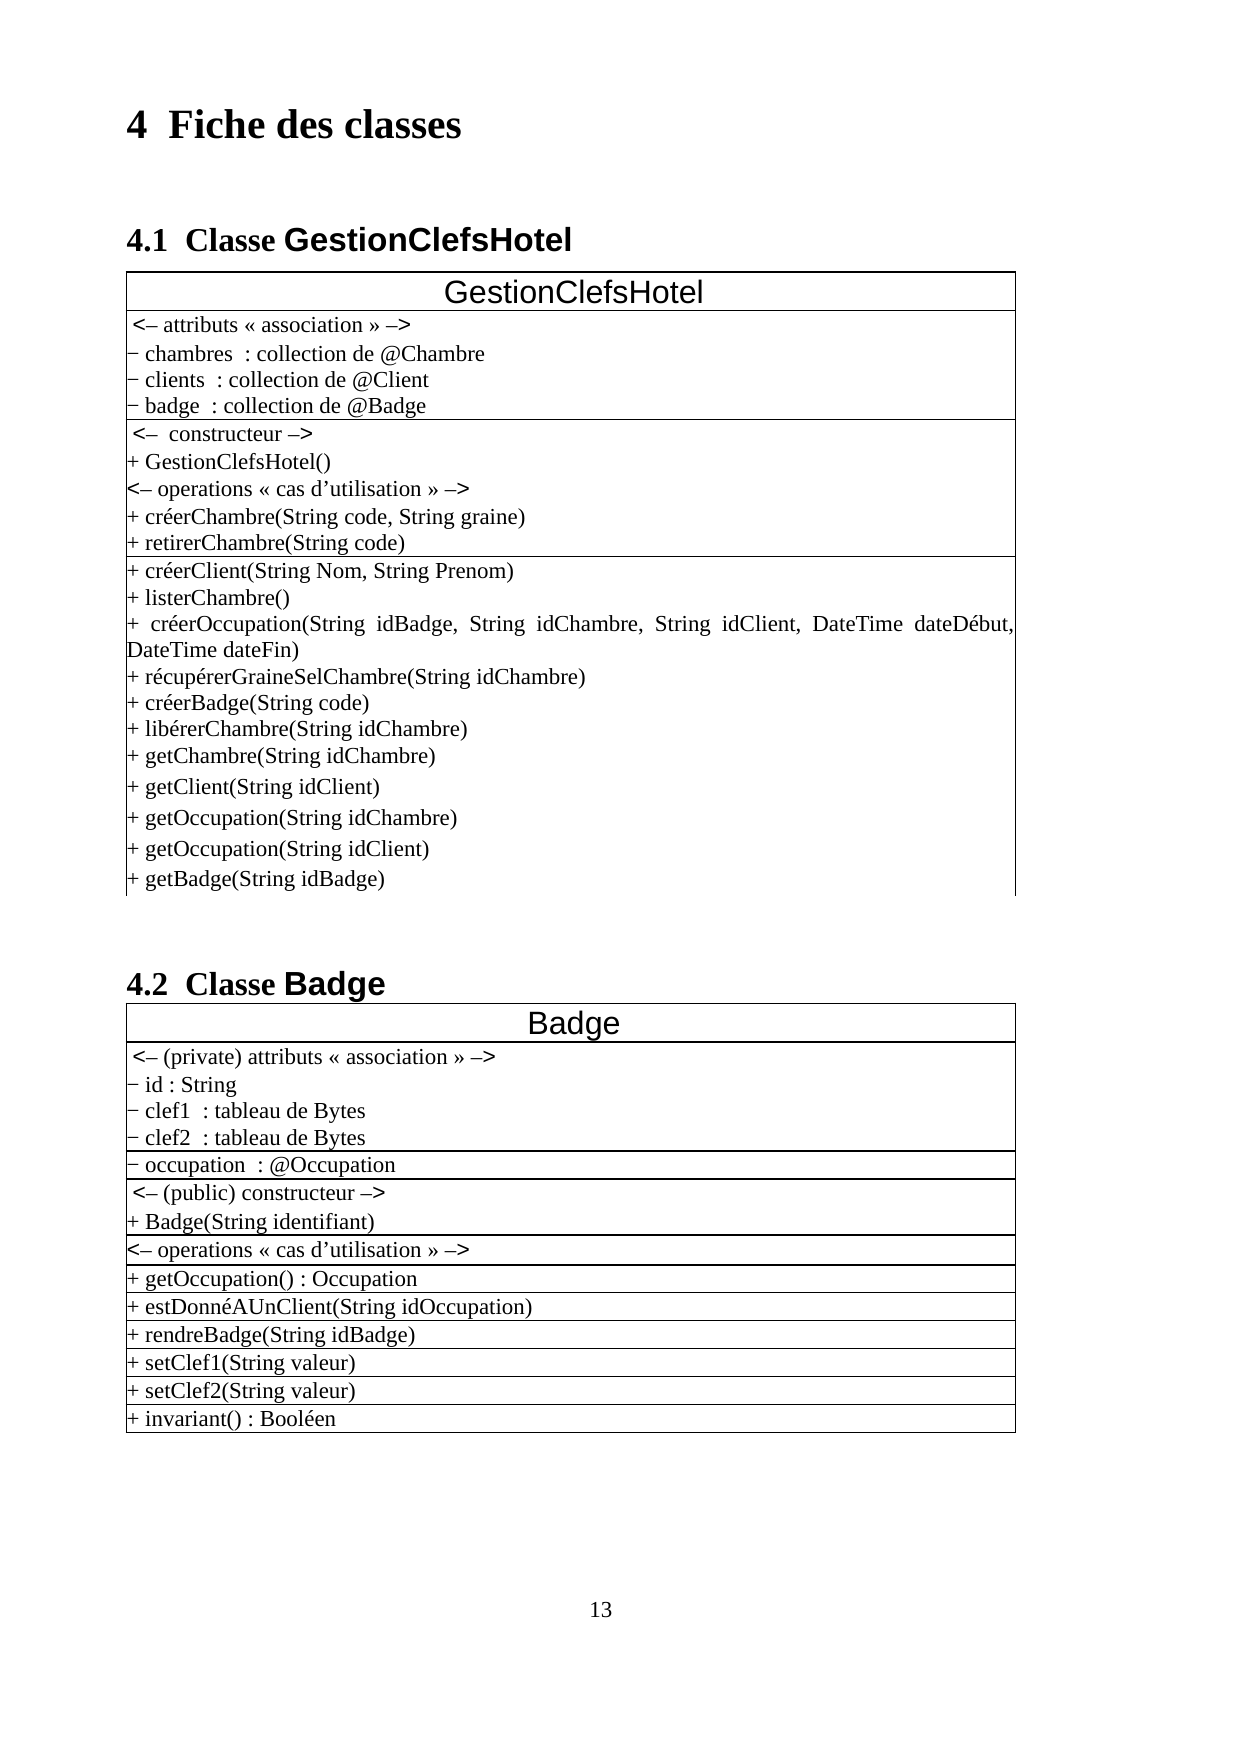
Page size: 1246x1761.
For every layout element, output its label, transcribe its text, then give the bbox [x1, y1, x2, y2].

table_cell <– attributs « association » –> [127, 311, 1015, 339]
table_cell + GestionClefsHotel() [127, 449, 1015, 475]
table_cell − chambres : collection de @Chambre [127, 340, 1015, 366]
table_header GestionClefsHotel [127, 273, 1015, 310]
table_cell + Badge(String identifiant) [127, 1208, 1015, 1234]
table_cell + listerChambre() [127, 584, 1015, 610]
table_cell <– operations « cas d’utilisation » –> [127, 1236, 1015, 1264]
table_cell + setClef2(String valeur) [127, 1377, 1015, 1403]
table_cell <– (public) constructeur –> [127, 1180, 1015, 1208]
table_cell + rendreBadge(String idBadge) [127, 1321, 1015, 1348]
table_cell + getOccupation() : Occupation [127, 1266, 1015, 1292]
table_cell + créerOccupation(String idBadge, String idChambre, String idClient, DateTime dateDébut, DateTime dateFin) [127, 610, 1015, 663]
table_cell + créerClient(String Nom, String Prenom) [127, 557, 1015, 584]
table_cell <– operations « cas d’utilisation » –> [127, 475, 1015, 503]
table_cell + getClient(String idClient) [127, 773, 1015, 804]
table_cell − id : String [127, 1071, 1015, 1097]
subtitle 4.2 Classe Badge [126, 964, 1075, 1002]
table_cell + invariant() : Booléen [127, 1405, 1015, 1431]
table_cell + setClef1(String valeur) [127, 1349, 1015, 1376]
table_cell + retirerChambre(String code) [127, 529, 1015, 556]
table_cell + getOccupation(String idClient) [127, 835, 1015, 866]
table_cell − clef1 : tableau de Bytes [127, 1097, 1015, 1124]
table_cell − clef2 : tableau de Bytes [127, 1124, 1015, 1150]
subtitle 4 Fiche des classes [126, 100, 1075, 148]
table_cell + getOccupation(String idChambre) [127, 804, 1015, 834]
table_cell + récupérerGraineSelChambre(String idChambre) [127, 663, 1015, 689]
table_header Badge [127, 1004, 1015, 1041]
table_cell <– constructeur –> [127, 420, 1015, 448]
table_cell + getBadge(String idBadge) [127, 866, 1015, 896]
table_cell + getChambre(String idChambre) [127, 742, 1015, 773]
table_cell + créerChambre(String code, String graine) [127, 503, 1015, 529]
table_cell + libérerChambre(String idChambre) [127, 715, 1015, 742]
subtitle 4.1 Classe GestionClefsHotel [126, 220, 1075, 259]
table_cell − clients : collection de @Client [127, 366, 1015, 392]
table_cell − badge : collection de @Badge [127, 392, 1015, 419]
table_cell − occupation : @Occupation [127, 1152, 1015, 1178]
table_cell <– (private) attributs « association » –> [127, 1043, 1015, 1071]
table_cell + estDonnéAUnClient(String idOccupation) [127, 1293, 1015, 1320]
table_cell + créerBadge(String code) [127, 689, 1015, 715]
